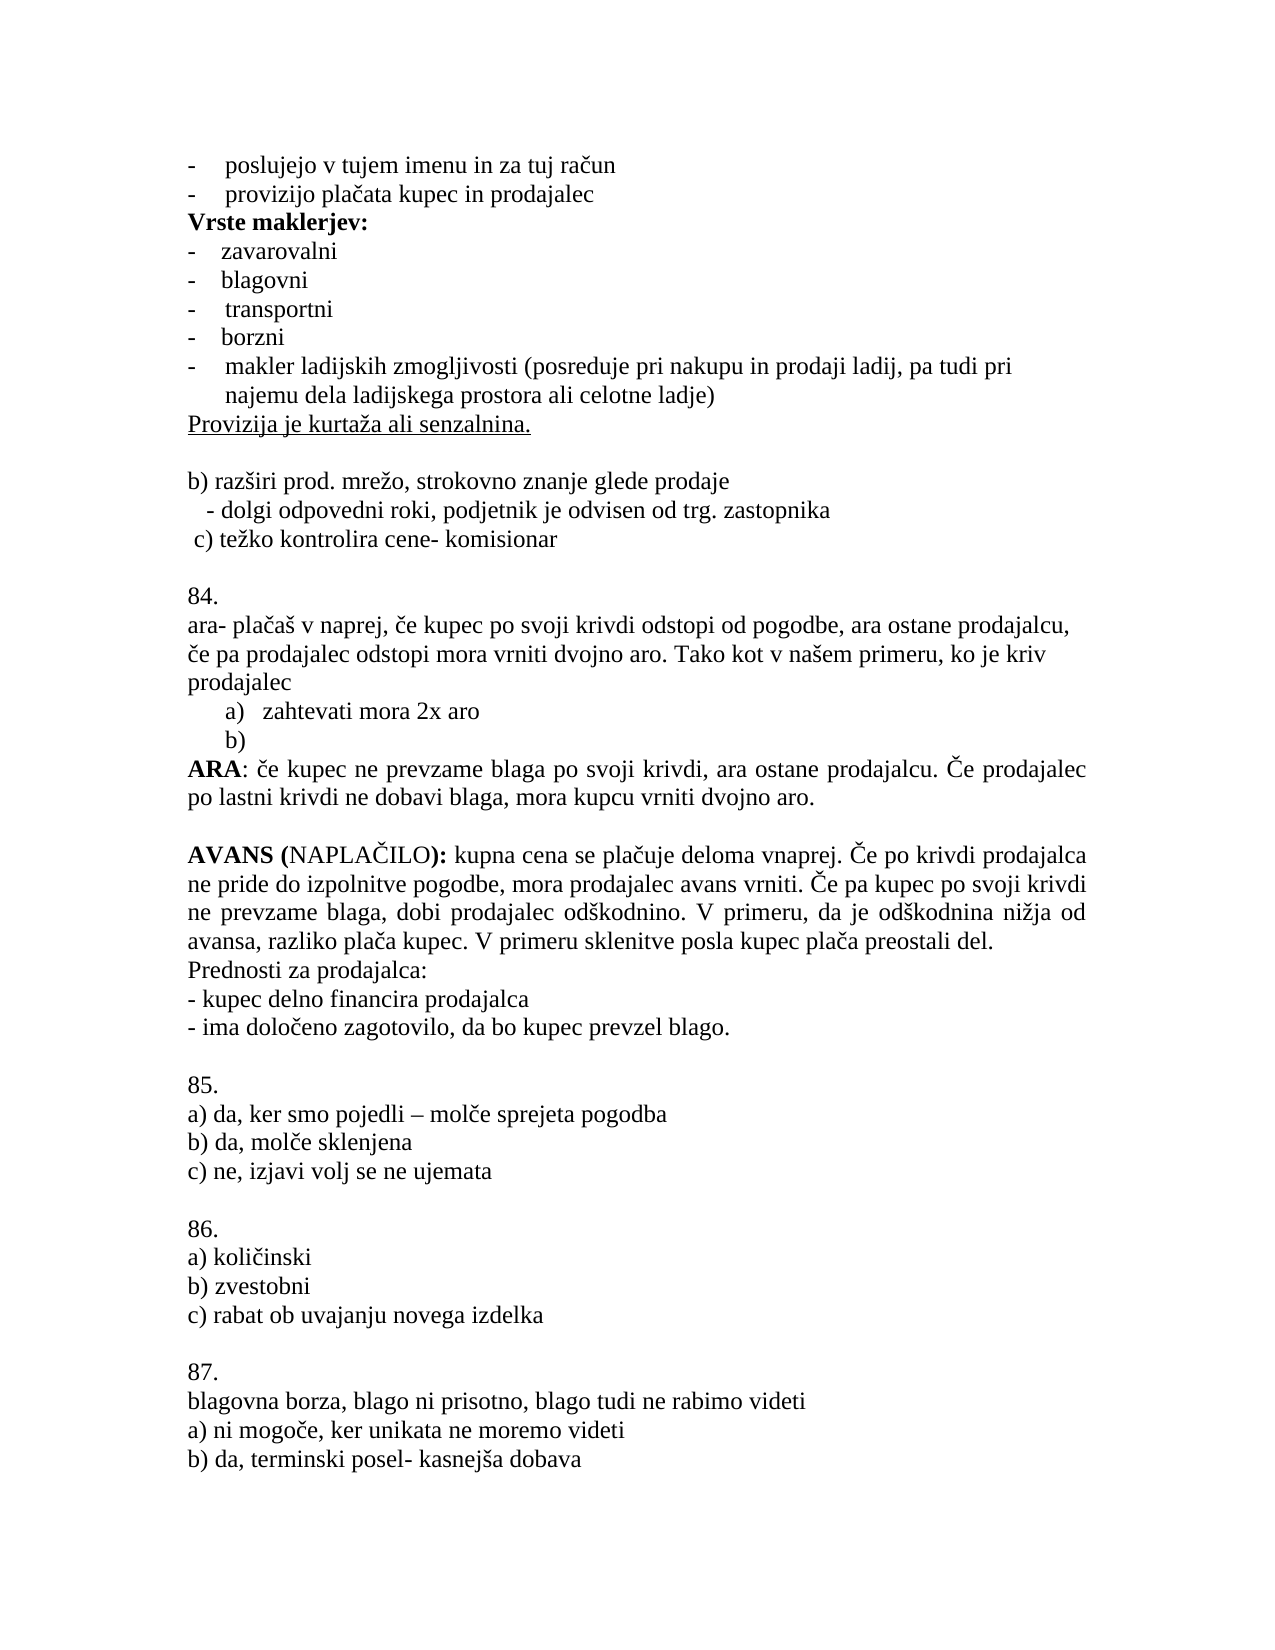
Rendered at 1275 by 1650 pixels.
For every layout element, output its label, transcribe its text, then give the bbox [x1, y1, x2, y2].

text - ima določeno zagotovilo, da bo kupec prevzel blago. [187, 1012, 1087, 1041]
text b) da, molče sklenjena [187, 1127, 1087, 1156]
text ARA: če kupec ne prevzame blaga po svoji krivdi, ara ostane prodajalcu. Če prodajalec po lastni krivdi ne dobavi blaga, mora kupcu vrniti dvojno aro. [187, 754, 1087, 811]
list zahtevati mora 2x aro [225, 696, 1087, 725]
list provizijo plačata kupec in prodajalec [187, 179, 1087, 207]
text - kupec delno financira prodajalca [187, 984, 1087, 1012]
text Prednosti za prodajalca: [187, 955, 1087, 984]
text AVANS (NAPLAČILO): kupna cena se plačuje deloma vnaprej. Če po krivdi prodajalca ne pride do izpolnitve pogodbe, mora prodajalec avans vrniti. Če pa kupec po svoji krivdi ne prevzame blaga, dobi prodajalec odškodnino. V primeru, da je odškodnina nižja od avansa, razliko plača kupec. V primeru sklenitve posla kupec plača preostali del. [187, 840, 1087, 955]
text b) razširi prod. mrežo, strokovno znanje glede prodaje [187, 466, 1087, 495]
text Vrste maklerjev: [187, 207, 1087, 236]
text 84. [187, 581, 1087, 610]
text b) da, terminski posel- kasnejša dobava [187, 1444, 1087, 1472]
text blagovna borza, blago ni prisotno, blago tudi ne rabimo videti [187, 1386, 1087, 1415]
text a) ni mogoče, ker unikata ne moremo videti [187, 1415, 1087, 1444]
text 86. [187, 1214, 1087, 1242]
text b) zvestobni [187, 1271, 1087, 1300]
list poslujejo v tujem imenu in za tuj račun [187, 150, 1087, 179]
text c) težko kontrolira cene- komisionar [187, 524, 1087, 552]
list makler ladijskih zmogljivosti (posreduje pri nakupu in prodaji ladij, pa tudi pri najemu dela ladijskega prostora ali celotne ladje) [187, 351, 1087, 409]
text - dolgi odpovedni roki, podjetnik je odvisen od trg. zastopnika [187, 495, 1087, 524]
text c) ne, izjavi volj se ne ujemata [187, 1156, 1087, 1185]
text 85. [187, 1070, 1087, 1099]
text a) količinski [187, 1242, 1087, 1271]
text - borzni [187, 322, 1087, 351]
text - blagovni [187, 265, 1087, 294]
text Provizija je kurtaža ali senzalnina. [187, 409, 1087, 437]
text - zavarovalni [187, 236, 1087, 265]
text a) da, ker smo pojedli – molče sprejeta pogodba [187, 1099, 1087, 1127]
text c) rabat ob uvajanju novega izdelka [187, 1300, 1087, 1329]
text ara- plačaš v naprej, če kupec po svoji krivdi odstopi od pogodbe, ara ostane prodajalcu, če pa prodajalec odstopi mora vrniti dvojno aro. Tako kot v našem primeru, ko je kriv prodajalec [187, 610, 1087, 696]
list transportni [187, 294, 1087, 322]
text 87. [187, 1357, 1087, 1386]
